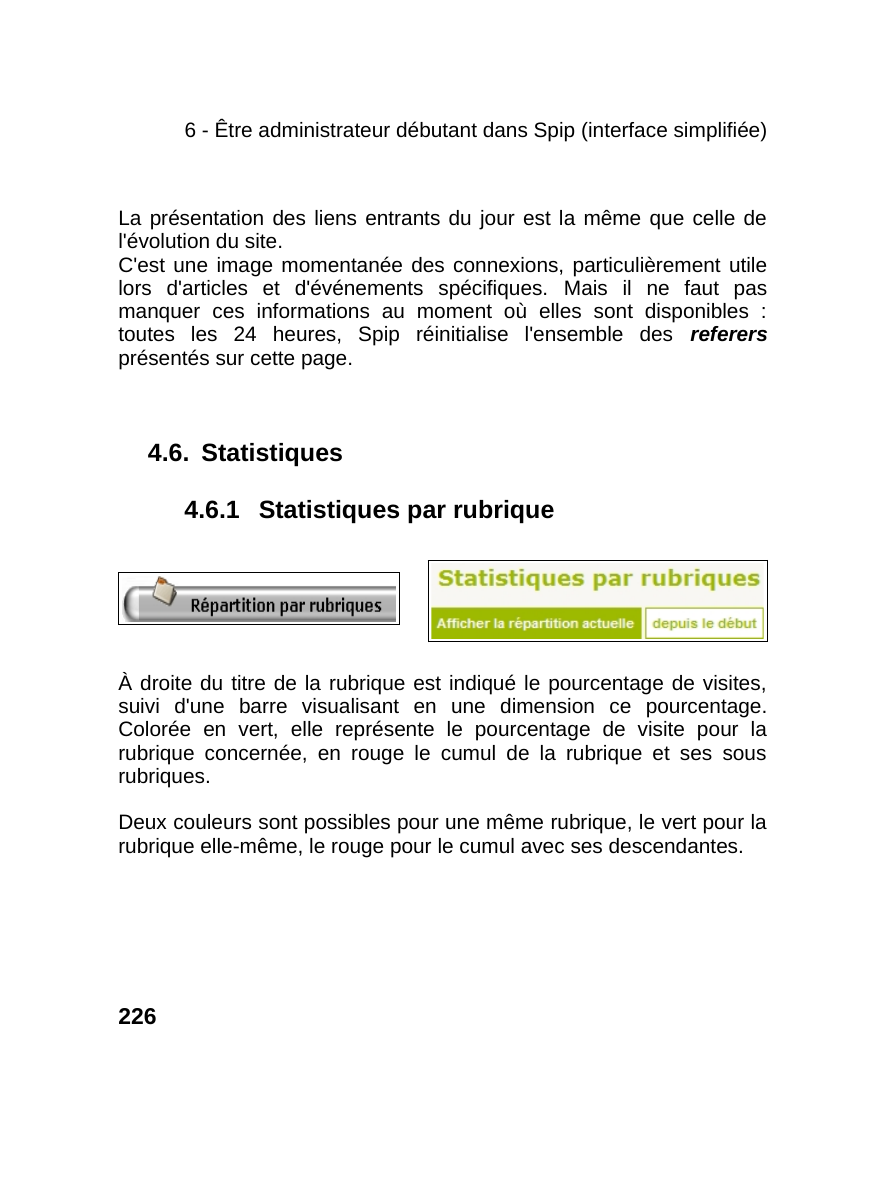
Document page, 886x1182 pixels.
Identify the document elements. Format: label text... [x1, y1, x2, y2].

list Statistiques par rubrique [177, 496, 768, 524]
text La présentation des liens entrants du jour est la même que celle de l'évolution du site. [118, 207, 768, 253]
text À droite du titre de la rubrique est indiqué le pourcentage de visites, suivi d'une barre visualisant en une dimension ce pourcentage. Colorée en vert, elle représente le pourcentage de visite pour la rubrique concernée, en rouge le cumul de la rubrique et ses sous rubriques. [118, 554, 768, 788]
picture [431, 563, 764, 639]
list Statistiques [148, 439, 768, 467]
text C'est une image momentanée des connexions, particulièrement utile lors d'articles et d'événements spécifiques. Mais il ne faut pas manquer ces informations au moment où elles sont disponibles : toutes les 24 heures, Spip réinitialise l'ensemble des referers présentés sur cette page. [118, 253, 768, 369]
text Deux couleurs sont possibles pour une même rubrique, le vert pour la rubrique elle-même, le rouge pour le cumul avec ses descendantes. [118, 811, 768, 857]
picture [122, 576, 396, 622]
